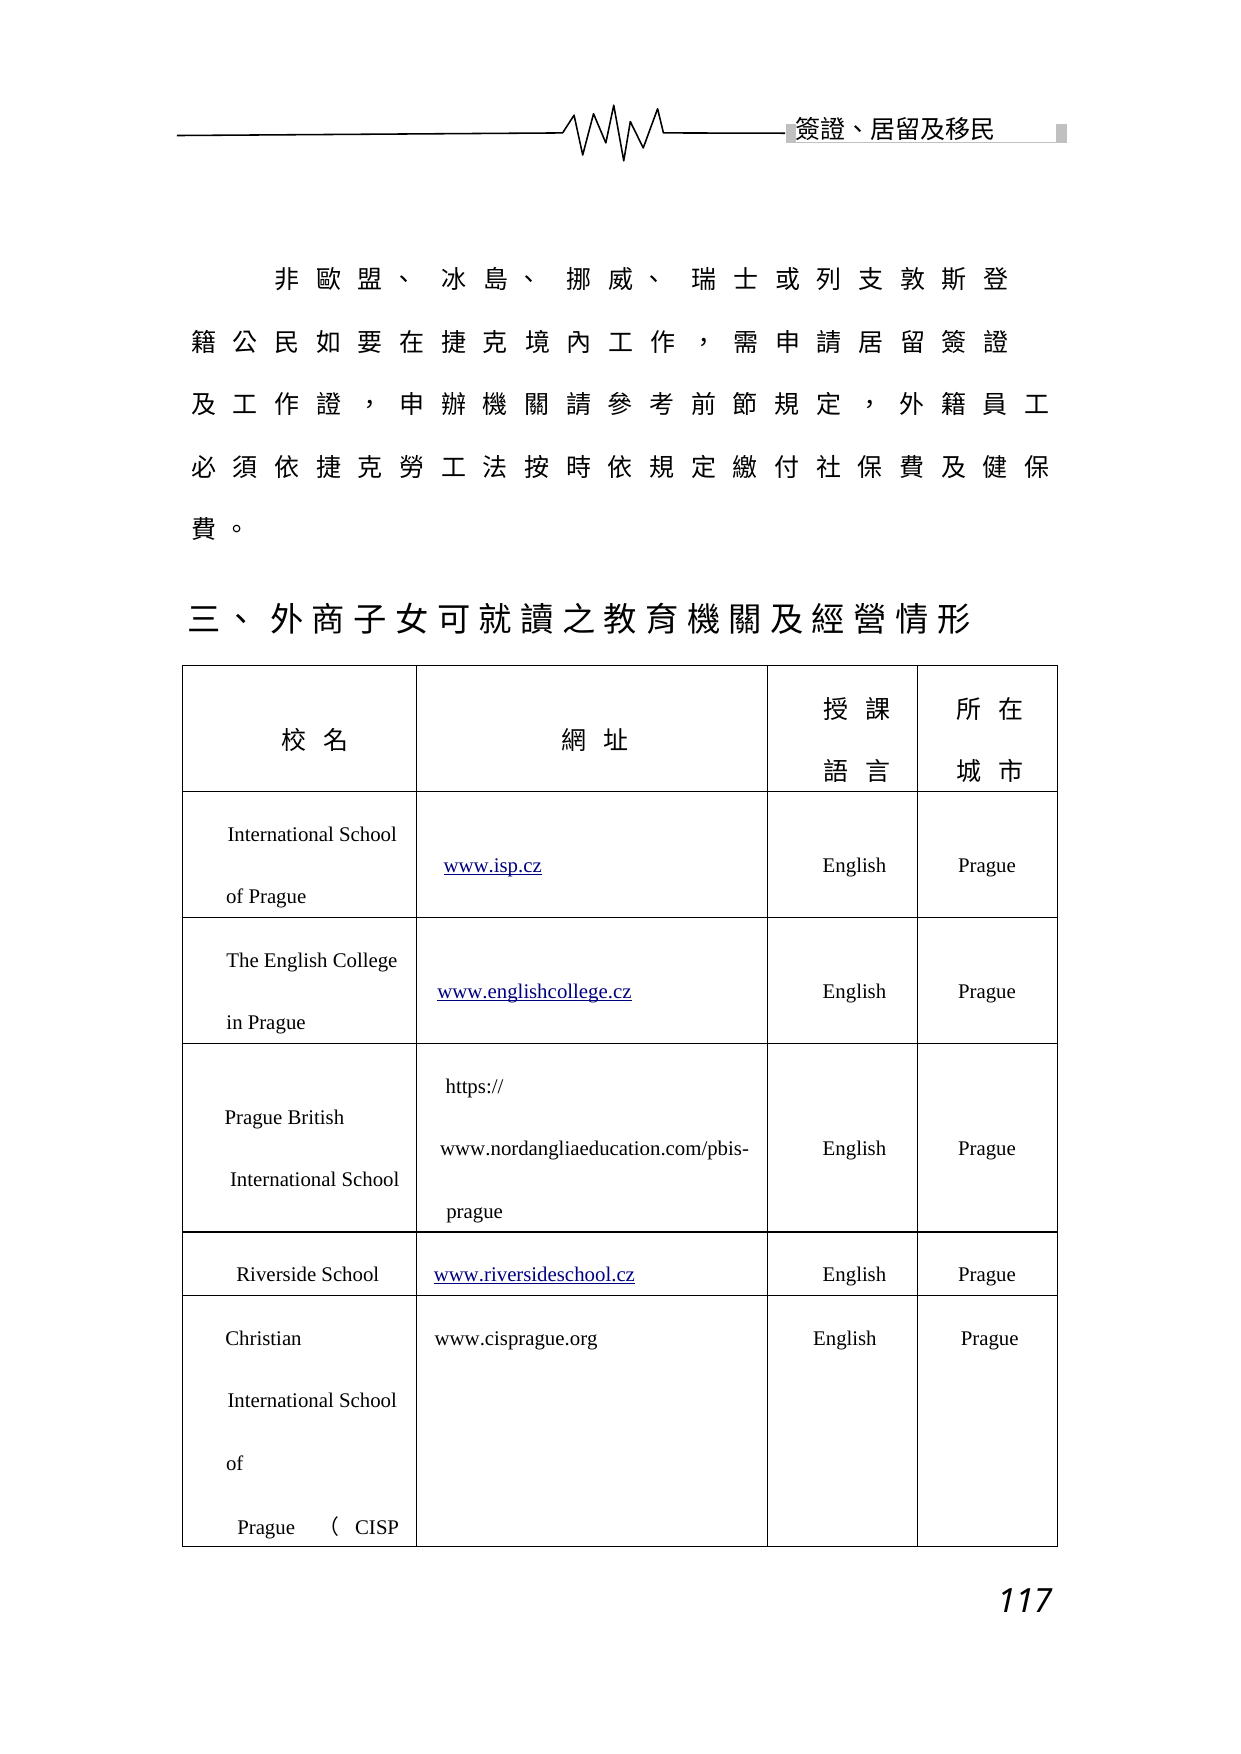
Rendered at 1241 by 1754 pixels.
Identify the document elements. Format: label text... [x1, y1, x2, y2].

table_header 所在城市 [918, 666, 1057, 791]
table_cell www.riversideschool.cz [417, 1233, 767, 1295]
table_cell The English College in Prague [183, 918, 416, 1043]
table_cell www.isp.cz [417, 792, 767, 917]
table_cell Prague [918, 918, 1057, 1043]
table_cell International School of Prague [183, 792, 416, 917]
table_cell English [768, 1233, 917, 1295]
table_header 網址 [417, 666, 767, 791]
text 三、外商子女可就讀之教育機關及經營情形 [183, 576, 1058, 638]
table_cell English [768, 918, 917, 1043]
table_cell Prague British International School [183, 1044, 416, 1231]
table_cell https://www.nordangliaeducation.com/pbis-prague [417, 1044, 767, 1231]
table_header 校名 [183, 666, 416, 791]
table_cell Christian International School of Prague（CISP [183, 1296, 416, 1546]
table_cell www.englishcollege.cz [417, 918, 767, 1043]
table_cell Prague [918, 1044, 1057, 1231]
table_cell Riverside School [183, 1233, 416, 1295]
text 非歐盟、冰島、挪威、瑞士或列支敦斯登籍公民如要在捷克境內工作，需申請居留簽證及工作證，申辦機關請參考前節規定，外籍員工必須依捷克勞工法按時依規定繳付社保費及健保費。 [183, 236, 1058, 549]
table_cell www.cisprague.org [417, 1296, 767, 1546]
table_cell English [768, 1044, 917, 1231]
table_cell Prague [918, 1296, 1057, 1546]
table_header 授課語言 [768, 666, 917, 791]
table_cell English [768, 1296, 917, 1546]
table_cell Prague [918, 792, 1057, 917]
table_cell English [768, 792, 917, 917]
table_cell Prague [918, 1233, 1057, 1295]
